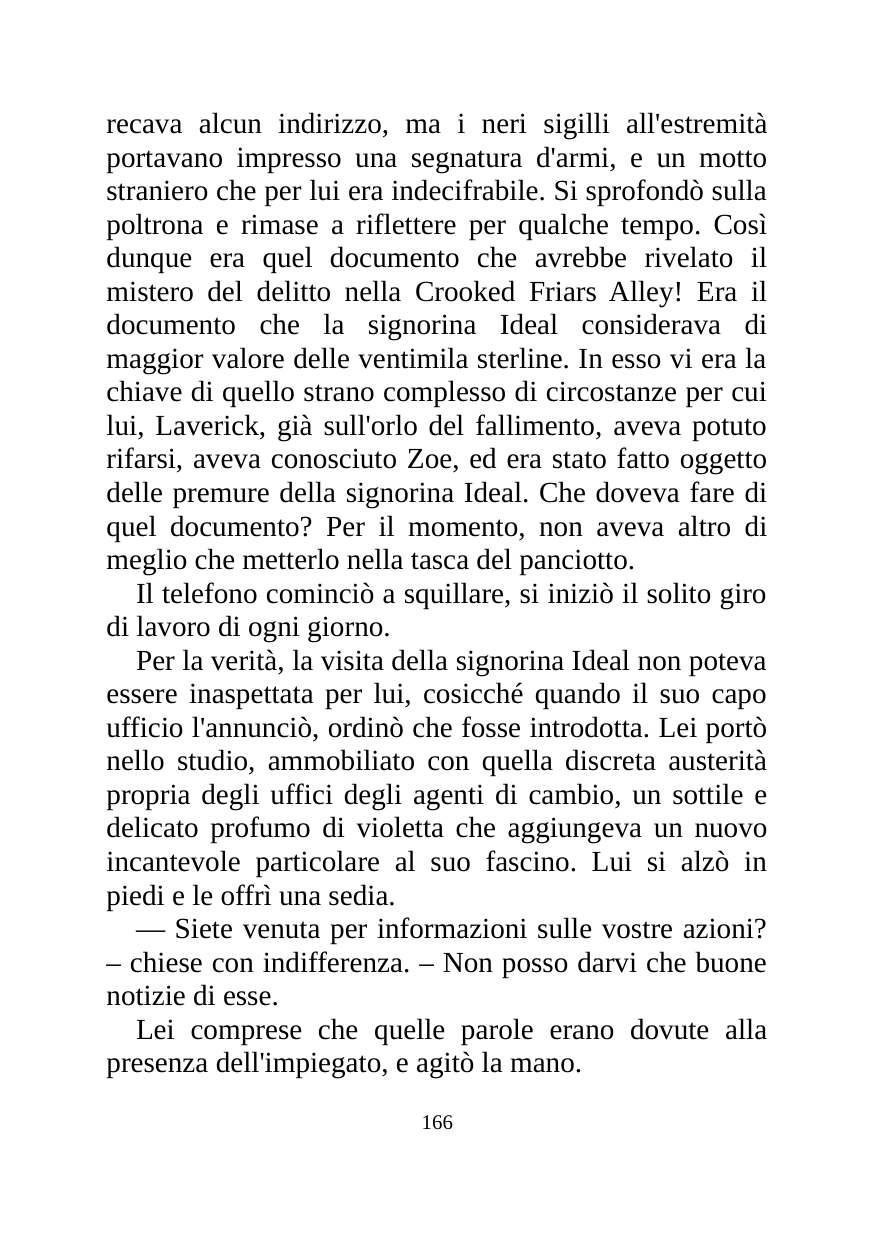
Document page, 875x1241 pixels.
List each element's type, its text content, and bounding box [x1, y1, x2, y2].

text Per la verità, la visita della signorina Ideal non poteva essere inaspettata per lui, cosicché quando il suo capo ufficio l'annunciò, ordinò che fosse introdotta. Lei portò nello studio, ammobiliato con quella discreta austerità propria degli uffici degli agenti di cambio, un sottile e delicato profumo di violetta che aggiungeva un nuovo incantevole particolare al suo fascino. Lui si alzò in piedi e le offrì una sedia. [106, 643, 768, 911]
text Il telefono cominciò a squillare, si iniziò il solito giro di lavoro di ogni giorno. [106, 576, 768, 643]
text — Siete venuta per informazioni sulle vostre azioni? – chiese con indifferenza. – Non posso darvi che buone notizie di esse. [106, 911, 768, 1012]
text recava alcun indirizzo, ma i neri sigilli all'estremità portavano impresso una segnatura d'armi, e un motto straniero che per lui era indecifrabile. Si sprofondò sulla poltrona e rimase a riflettere per qualche tempo. Così dunque era quel documento che avrebbe rivelato il mistero del delitto nella Crooked Friars Alley! Era il documento che la signorina Ideal considerava di maggior valore delle ventimila sterline. In esso vi era la chiave di quello strano complesso di circostanze per cui lui, Laverick, già sull'orlo del fallimento, aveva potuto rifarsi, aveva conosciuto Zoe, ed era stato fatto oggetto delle premure della signorina Ideal. Che doveva fare di quel documento? Per il momento, non aveva altro di meglio che metterlo nella tasca del panciotto. [106, 106, 768, 576]
text Lei comprese che quelle parole erano dovute alla presenza dell'impiegato, e agitò la mano. [106, 1012, 768, 1079]
